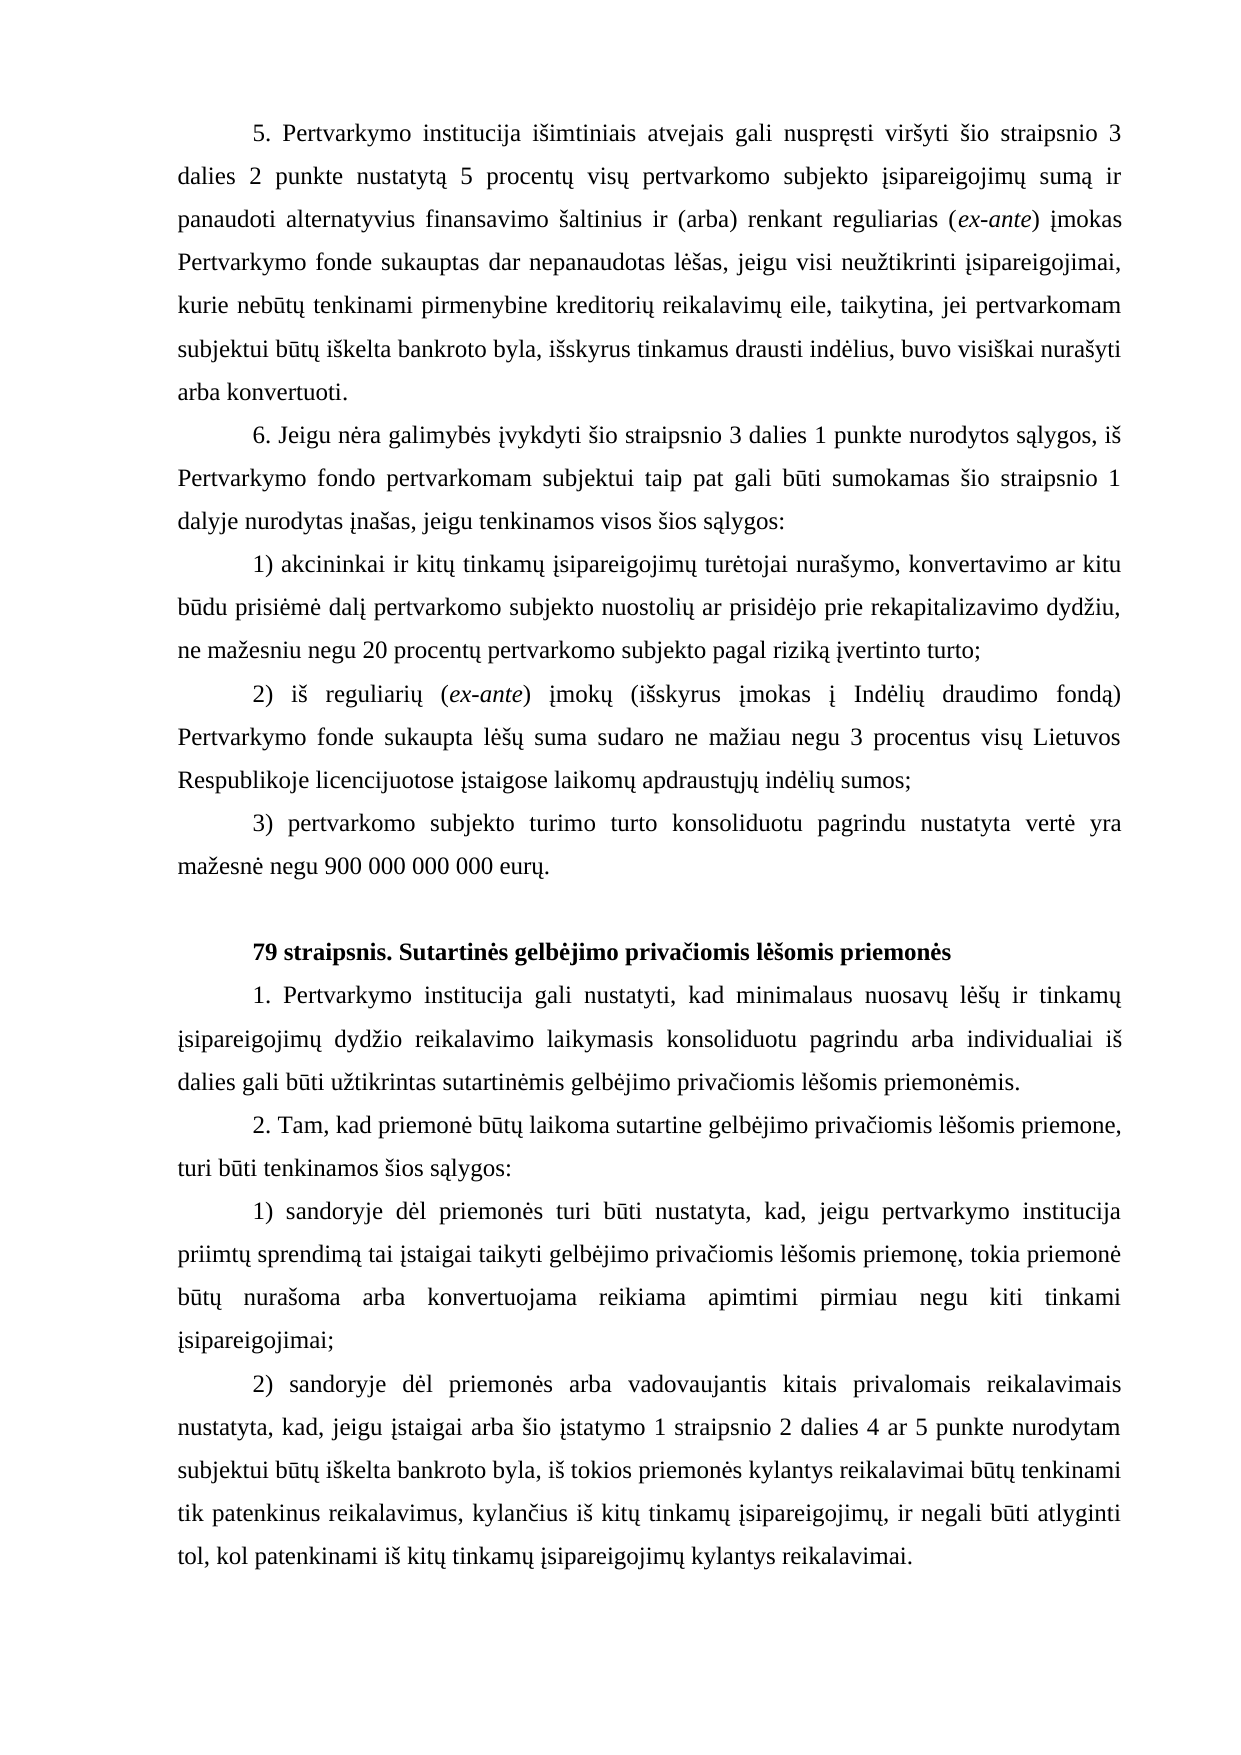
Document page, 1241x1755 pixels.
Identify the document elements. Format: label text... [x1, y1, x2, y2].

text 1) sandoryje dėl priemonės turi būti nustatyta, kad, jeigu pertvarkymo institucija priimtų sprendimą tai įstaigai taikyti gelbėjimo privačiomis lėšomis priemonę, tokia priemonė būtų nurašoma arba konvertuojama reikiama apimtimi pirmiau negu kiti tinkami įsipareigojimai; [177, 1196, 1122, 1354]
text 6. Jeigu nėra galimybės įvykdyti šio straipsnio 3 dalies 1 punkte nurodytos sąlygos, iš Pertvarkymo fondo pertvarkomam subjektui taip pat gali būti sumokamas šio straipsnio 1 dalyje nurodytas įnašas, jeigu tenkinamos visos šios sąlygos: [177, 420, 1122, 535]
text 79 straipsnis. Sutartinės gelbėjimo privačiomis lėšomis priemonės [177, 937, 1122, 966]
text 3) pertvarkomo subjekto turimo turto konsoliduotu pagrindu nustatyta vertė yra mažesnė negu 900 000 000 000 eurų. [177, 808, 1122, 880]
text 2) iš reguliarių (ex-ante) įmokų (išskyrus įmokas į Indėlių draudimo fondą) Pertvarkymo fonde sukaupta lėšų suma sudaro ne mažiau negu 3 procentus visų Lietuvos Respublikoje licencijuotose įstaigose laikomų apdraustųjų indėlių sumos; [177, 679, 1122, 794]
text 2) sandoryje dėl priemonės arba vadovaujantis kitais privalomais reikalavimais nustatyta, kad, jeigu įstaigai arba šio įstatymo 1 straipsnio 2 dalies 4 ar 5 punkte nurodytam subjektui būtų iškelta bankroto byla, iš tokios priemonės kylantys reikalavimai būtų tenkinami tik patenkinus reikalavimus, kylančius iš kitų tinkamų įsipareigojimų, ir negali būti atlyginti tol, kol patenkinami iš kitų tinkamų įsipareigojimų kylantys reikalavimai. [177, 1369, 1122, 1570]
text 1) akcininkai ir kitų tinkamų įsipareigojimų turėtojai nurašymo, konvertavimo ar kitu būdu prisiėmė dalį pertvarkomo subjekto nuostolių ar prisidėjo prie rekapitalizavimo dydžiu, ne mažesniu negu 20 procentų pertvarkomo subjekto pagal riziką įvertinto turto; [177, 549, 1122, 664]
text 1. Pertvarkymo institucija gali nustatyti, kad minimalaus nuosavų lėšų ir tinkamų įsipareigojimų dydžio reikalavimo laikymasis konsoliduotu pagrindu arba individualiai iš dalies gali būti užtikrintas sutartinėmis gelbėjimo privačiomis lėšomis priemonėmis. [177, 981, 1122, 1096]
text 2. Tam, kad priemonė būtų laikoma sutartine gelbėjimo privačiomis lėšomis priemone, turi būti tenkinamos šios sąlygos: [177, 1110, 1122, 1182]
text 5. Pertvarkymo institucija išimtiniais atvejais gali nuspręsti viršyti šio straipsnio 3 dalies 2 punkte nustatytą 5 procentų visų pertvarkomo subjekto įsipareigojimų sumą ir panaudoti alternatyvius finansavimo šaltinius ir (arba) renkant reguliarias (ex-ante) įmokas Pertvarkymo fonde sukauptas dar nepanaudotas lėšas, jeigu visi neužtikrinti įsipareigojimai, kurie nebūtų tenkinami pirmenybine kreditorių reikalavimų eile, taikytina, jei pertvarkomam subjektui būtų iškelta bankroto byla, išskyrus tinkamus drausti indėlius, buvo visiškai nurašyti arba konvertuoti. [177, 118, 1122, 406]
